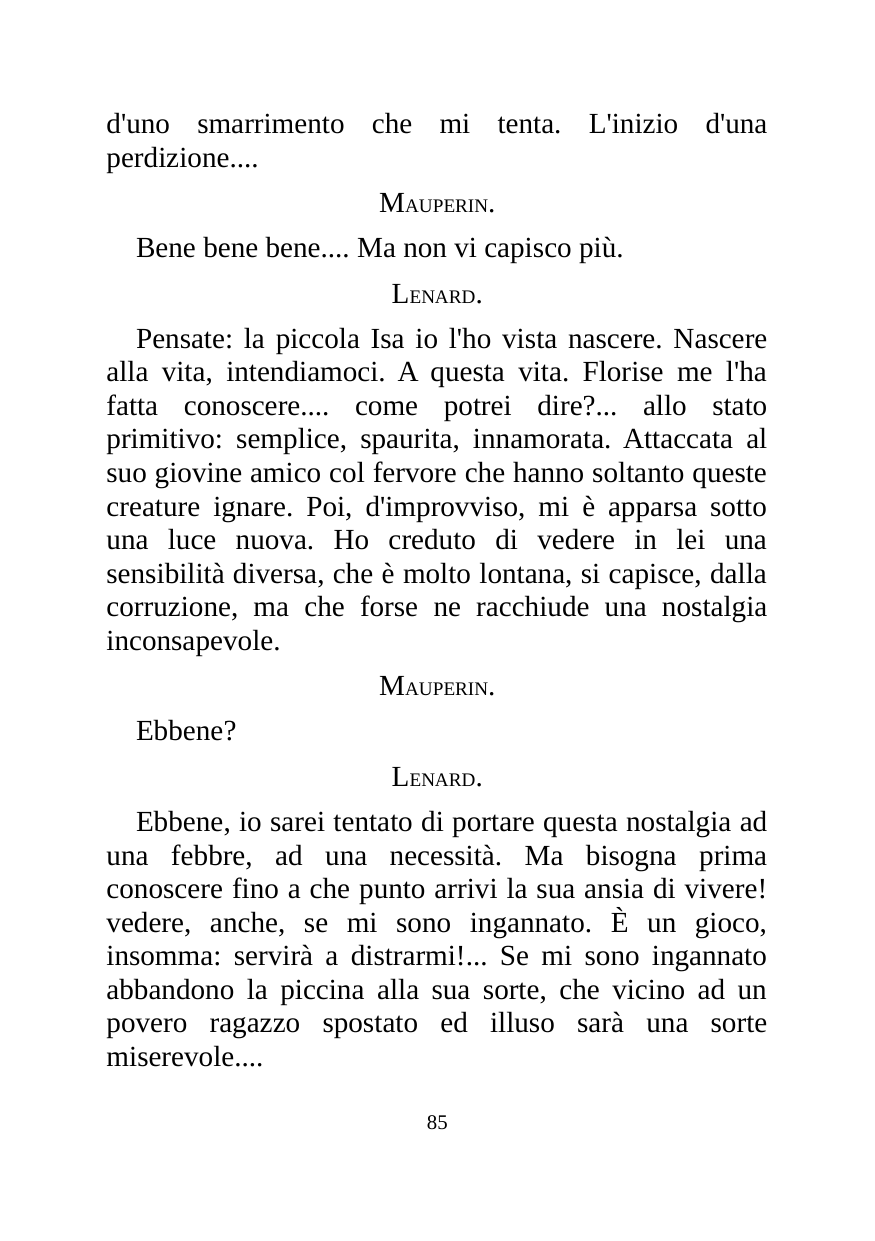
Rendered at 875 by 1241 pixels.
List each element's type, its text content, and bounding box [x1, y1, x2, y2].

text d'uno smarrimento che mi tenta. L'inizio d'una perdizione.... [106, 106, 768, 173]
text Pensate: la piccola Isa io l'ho vista nascere. Nascere alla vita, intendiamoci. A questa vita. Florise me l'ha fatta conoscere.... come potrei dire?... allo stato primitivo: semplice, spaurita, innamorata. Attaccata al suo giovine amico col fervore che hanno soltanto queste creature ignare. Poi, d'improvviso, mi è apparsa sotto una luce nuova. Ho creduto di vedere in lei una sensibilità diversa, che è molto lontana, si capisce, dalla corruzione, ma che forse ne racchiude una nostalgia inconsapevole. [106, 321, 768, 656]
text Mauperin. [106, 185, 768, 219]
text Lenard. [106, 759, 768, 792]
text Bene bene bene.... Ma non vi capisco più. [106, 230, 768, 264]
text Ebbene, io sarei tentato di portare questa nostalgia ad una febbre, ad una necessità. Ma bisogna prima conoscere fino a che punto arrivi la sua ansia di vivere! vedere, anche, se mi sono ingannato. È un gioco, insomma: servirà a distrarmi!... Se mi sono ingannato abbandono la piccina alla sua sorte, che vicino ad un povero ragazzo spostato ed illuso sarà una sorte miserevole.... [106, 804, 768, 1072]
text Lenard. [106, 276, 768, 309]
text Ebbene? [106, 713, 768, 747]
text Mauperin. [106, 668, 768, 702]
